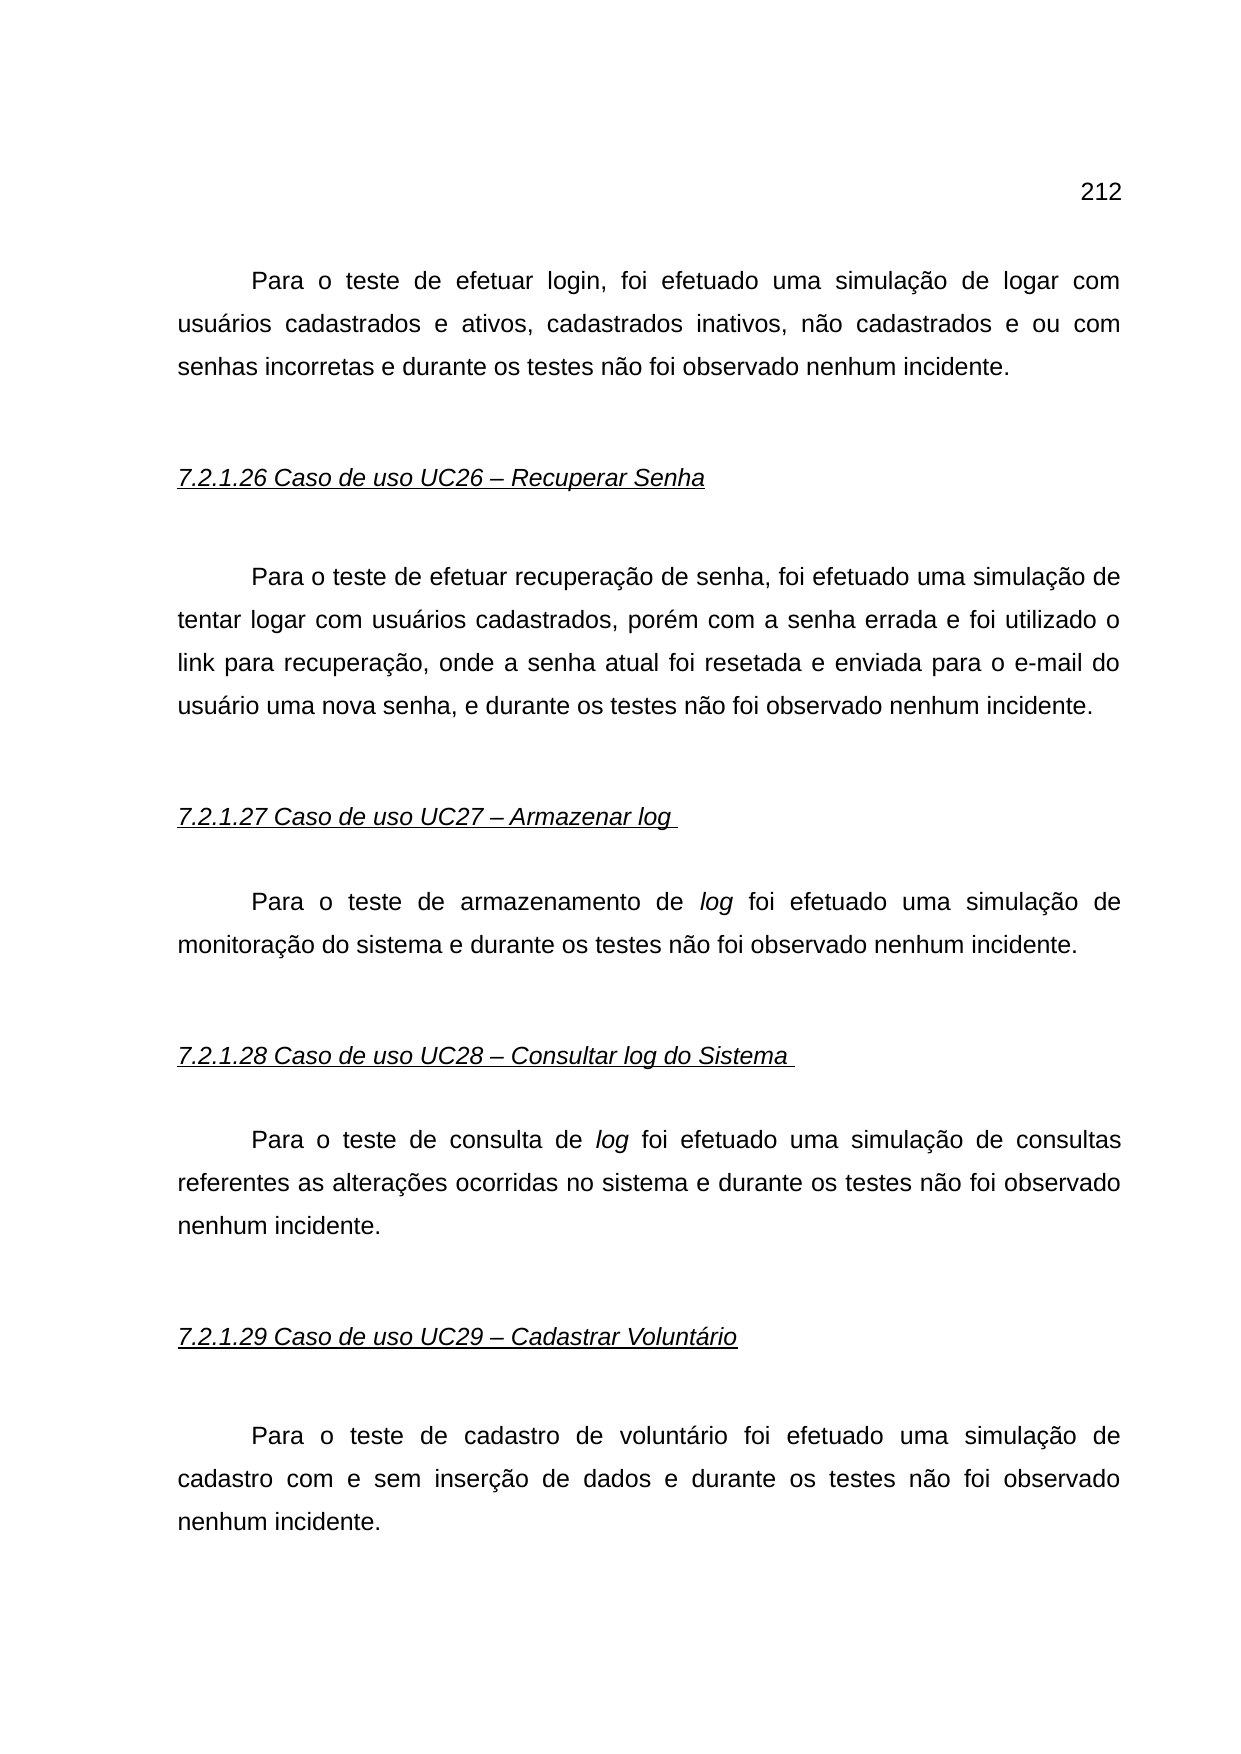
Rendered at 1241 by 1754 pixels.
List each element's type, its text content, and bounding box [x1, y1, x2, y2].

subtitle 7.2.1.27 Caso de uso UC27 – Armazenar log [177, 802, 1122, 831]
text Para o teste de cadastro de voluntário foi efetuado uma simulação de cadastro com e sem inserção de dados e durante os testes não foi observado nenhum incidente. [177, 1421, 1122, 1536]
text Para o teste de efetuar recuperação de senha, foi efetuado uma simulação de tentar logar com usuários cadastrados, porém com a senha errada e foi utilizado o link para recuperação, onde a senha atual foi resetada e enviada para o e-mail do usuário uma nova senha, e durante os testes não foi observado nenhum incidente. [177, 562, 1122, 720]
subtitle 7.2.1.29 Caso de uso UC29 – Cadastrar Voluntário [177, 1322, 1122, 1351]
subtitle 7.2.1.26 Caso de uso UC26 – Recuperar Senha [177, 463, 1122, 492]
text Para o teste de consulta de log foi efetuado uma simulação de consultas referentes as alterações ocorridas no sistema e durante os testes não foi observado nenhum incidente. [177, 1125, 1122, 1240]
text Para o teste de armazenamento de log foi efetuado uma simulação de monitoração do sistema e durante os testes não foi observado nenhum incidente. [177, 886, 1122, 958]
text Para o teste de efetuar login, foi efetuado uma simulação de logar com usuários cadastrados e ativos, cadastrados inativos, não cadastrados e ou com senhas incorretas e durante os testes não foi observado nenhum incidente. [177, 266, 1122, 381]
subtitle 7.2.1.28 Caso de uso UC28 – Consultar log do Sistema [177, 1041, 1122, 1069]
